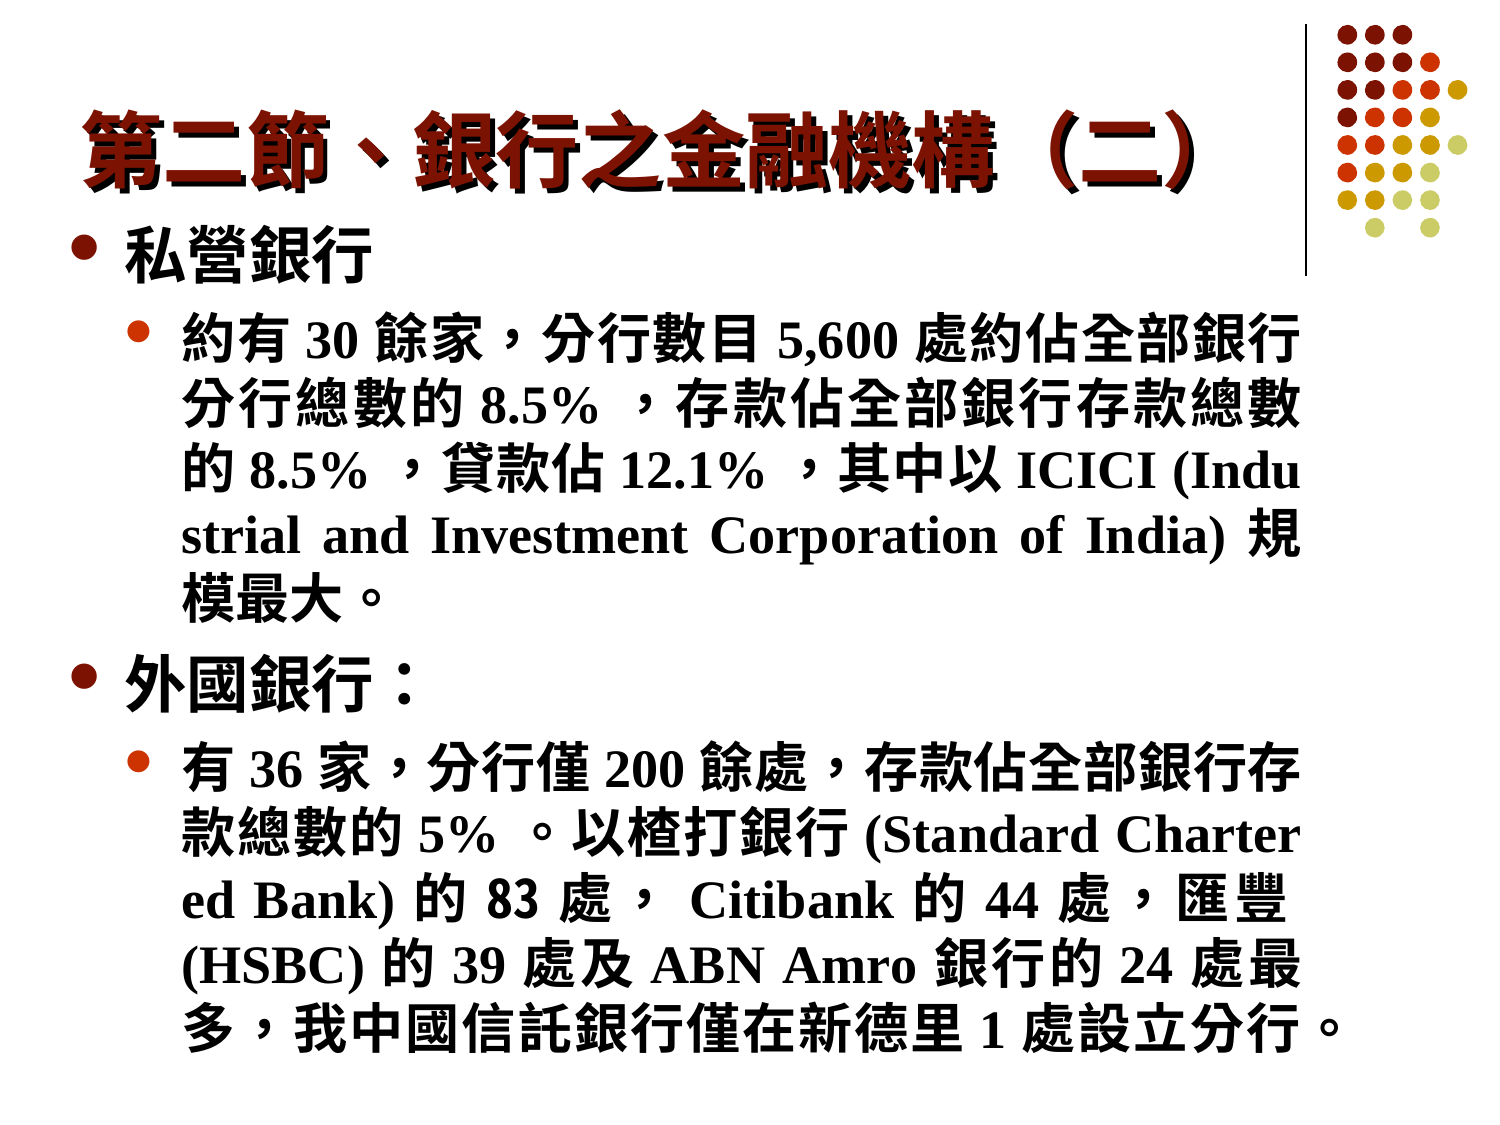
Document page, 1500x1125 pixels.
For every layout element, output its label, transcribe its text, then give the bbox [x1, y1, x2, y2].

title 第二節、銀行之金融機構（二） [64, 90, 1303, 186]
list 私營銀行 約有30餘家，分行數目5,600處約佔全部銀行分行總數的8.5%，存款佔全部銀行存款總數的8.5%，貸款佔12.1%，其中以ICICI (Industrial and Investment Corporation of India)規模最大。 外國銀行： 有36家，分行僅200餘處，存款佔全部銀行存款總數的5%。以楂打銀行(Standard Chartered Bank)的83處，Citibank的44處，匯豐(HSBC)的39處及ABN Amro銀行的24處最多，我中國信託銀行僅在新德里1處設立分行。 [53, 208, 1317, 1083]
